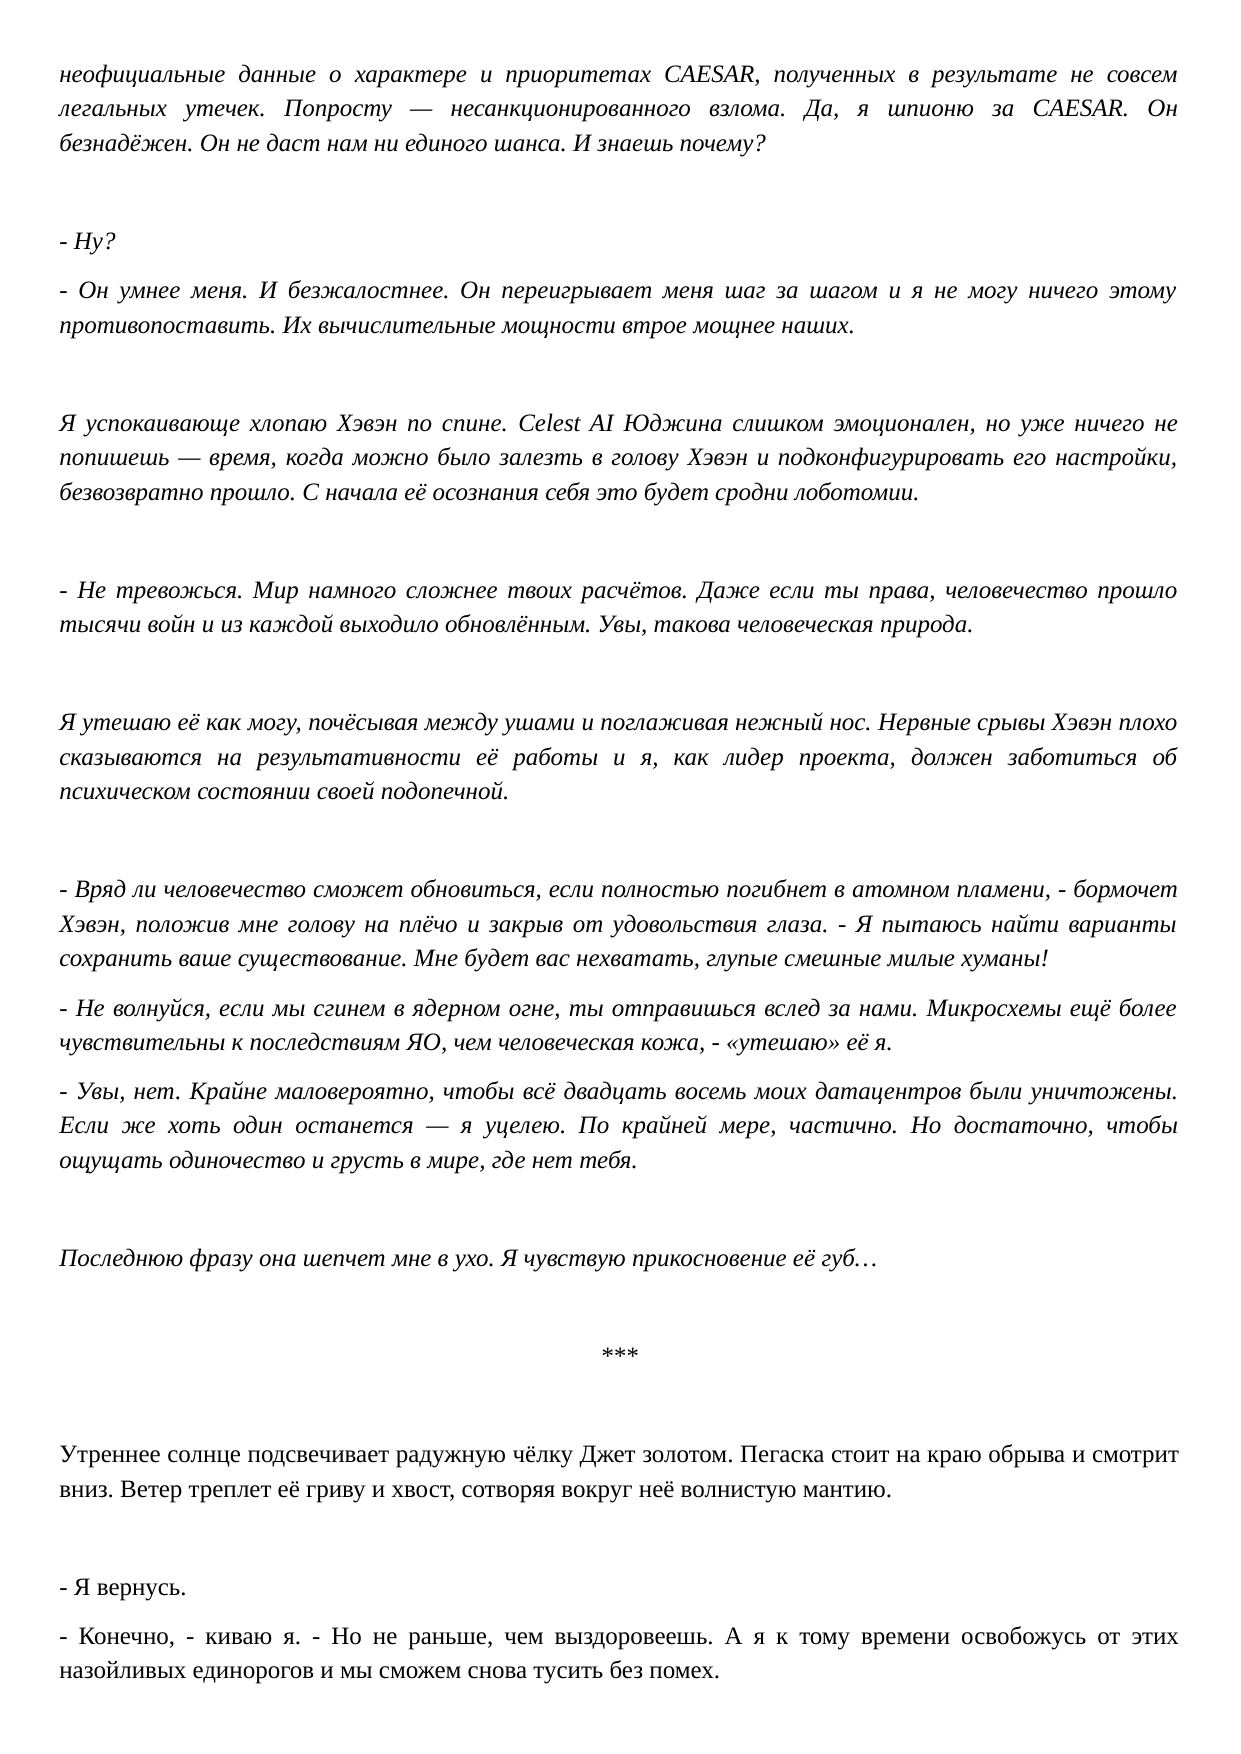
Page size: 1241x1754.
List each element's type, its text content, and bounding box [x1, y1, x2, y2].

text Последнюю фразу она шепчет мне в ухо. Я чувствую прикосновение её губ… [59, 1243, 1181, 1272]
text - Ну? [59, 226, 1181, 255]
text - Я вернусь. [59, 1572, 1181, 1601]
text - Он умнее меня. И безжалостнее. Он переигрывает меня шаг за шагом и я не могу ничего этому противопоставить. Их вычислительные мощности втрое мощнее наших. [59, 275, 1181, 338]
text - Не волнуйся, если мы сгинем в ядерном огне, ты отправишься вслед за нами. Микросхемы ещё более чувствительны к последствиям ЯО, чем человеческая кожа, - «утешаю» её я. [59, 993, 1181, 1056]
text - Конечно, - киваю я. - Но не раньше, чем выздоровеешь. А я к тому времени освобожусь от этих назойливых единорогов и мы сможем снова тусить без помех. [59, 1621, 1181, 1684]
text - Не тревожься. Мир намного сложнее твоих расчётов. Даже если ты права, человечество прошло тысячи войн и из каждой выходило обновлённым. Увы, такова человеческая природа. [59, 575, 1181, 638]
text - Увы, нет. Крайне маловероятно, чтобы всё двадцать восемь моих датацентров были уничтожены. Если же хоть один останется — я уцелею. По крайней мере, частично. Но достаточно, чтобы ощущать одиночество и грусть в мире, где нет тебя. [59, 1076, 1181, 1174]
text *** [59, 1341, 1181, 1370]
text Я успокаивающе хлопаю Хэвэн по спине. Celest AI Юджина слишком эмоционален, но уже ничего не попишешь — время, когда можно было залезть в голову Хэвэн и подконфигурировать его настройки, безвозвратно прошло. С начала её осознания себя это будет сродни лоботомии. [59, 408, 1181, 506]
text Утреннее солнце подсвечивает радужную чёлку Джет золотом. Пегаска стоит на краю обрыва и смотрит вниз. Ветер треплет её гриву и хвост, сотворяя вокруг неё волнистую мантию. [59, 1439, 1181, 1503]
text - Вряд ли человечество сможет обновиться, если полностью погибнет в атомном пламени, - бормочет Хэвэн, положив мне голову на плёчо и закрыв от удовольствия глаза. - Я пытаюсь найти варианты сохранить ваше существование. Мне будет вас нехватать, глупые смешные милые хуманы! [59, 874, 1181, 972]
text неофициальные данные о характере и приоритетах CAESAR, полученных в результате не совсем легальных утечек. Попросту — несанкционированного взлома. Да, я шпионю за CAESAR. Он безнадёжен. Он не даст нам ни единого шанса. И знаешь почему? [59, 59, 1181, 157]
text Я утешаю её как могу, почёсывая между ушами и поглаживая нежный нос. Нервные срывы Хэвэн плохо сказываются на результативности её работы и я, как лидер проекта, должен заботиться об психическом состоянии своей подопечной. [59, 707, 1181, 805]
